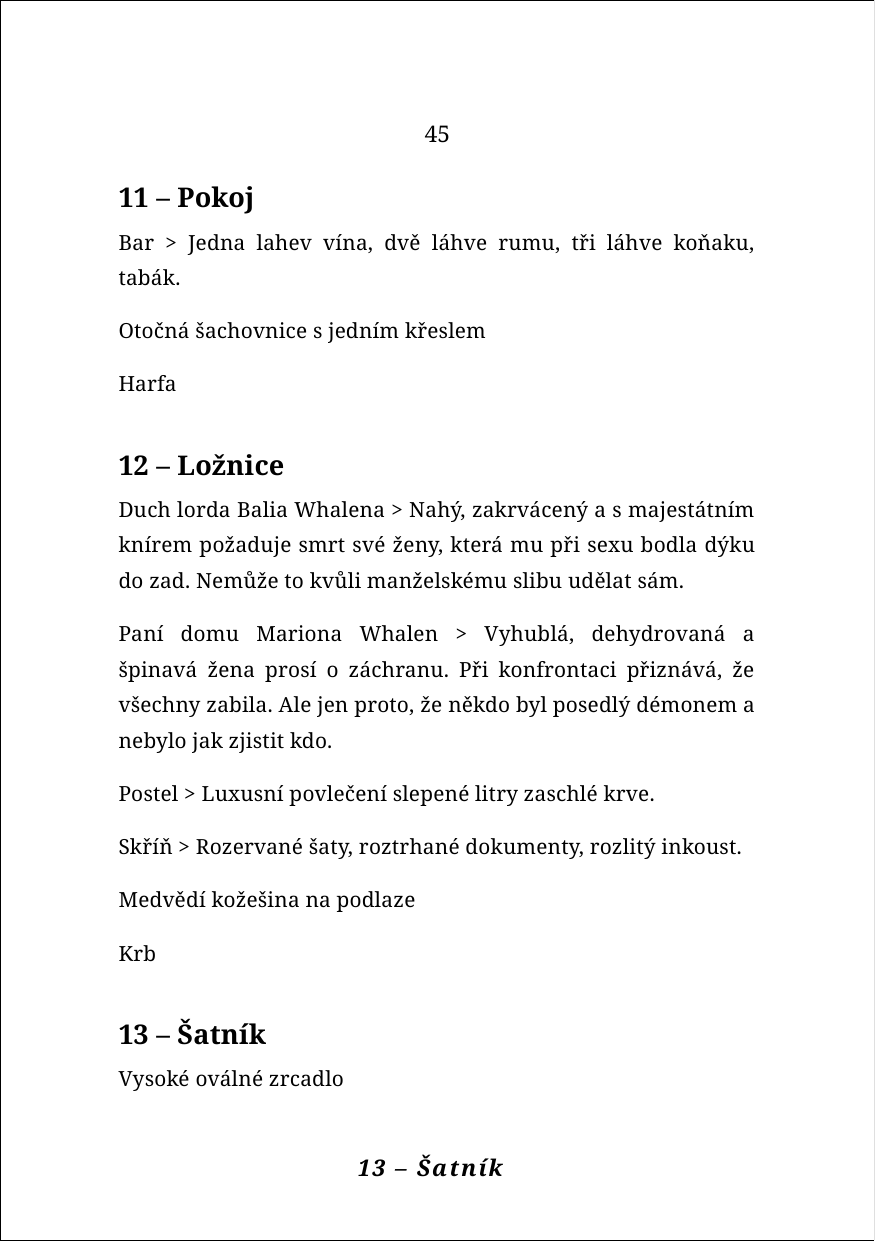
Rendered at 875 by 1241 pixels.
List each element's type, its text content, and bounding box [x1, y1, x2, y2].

text Bar > Jedna lahev vína, dvě láhve rumu, tři láhve koňaku, tabák. [118, 228, 756, 292]
text Otočná šachovnice s jedním křeslem [118, 316, 756, 345]
subtitle 13 – Šatník [118, 1016, 756, 1053]
text Skříň > Rozervané šaty, roztrhané dokumenty, rozlitý inkoust. [118, 832, 756, 861]
text Vysoké oválné zrcadlo [118, 1064, 756, 1093]
text Harfa [118, 369, 756, 398]
text Duch lorda Balia Whalena > Nahý, zakrvácený a s majestátním knírem požaduje smrt své ženy, která mu při sexu bodla dýku do zad. Nemůže to kvůli manželskému slibu udělat sám. [118, 495, 756, 594]
text Medvědí kožešina na podlaze [118, 886, 756, 914]
text Paní domu Mariona Whalen > Vyhublá, dehydrovaná a špinavá žena prosí o záchranu. Při konfrontaci přiznává, že všechny zabila. Ale jen proto, že někdo byl posedlý démonem a nebylo jak zjistit kdo. [118, 619, 756, 754]
subtitle 11 – Pokoj [118, 179, 756, 216]
text Krb [118, 939, 756, 967]
subtitle 12 – Ložnice [118, 446, 756, 483]
text Postel > Luxusní povlečení slepené litry zaschlé krve. [118, 779, 756, 808]
